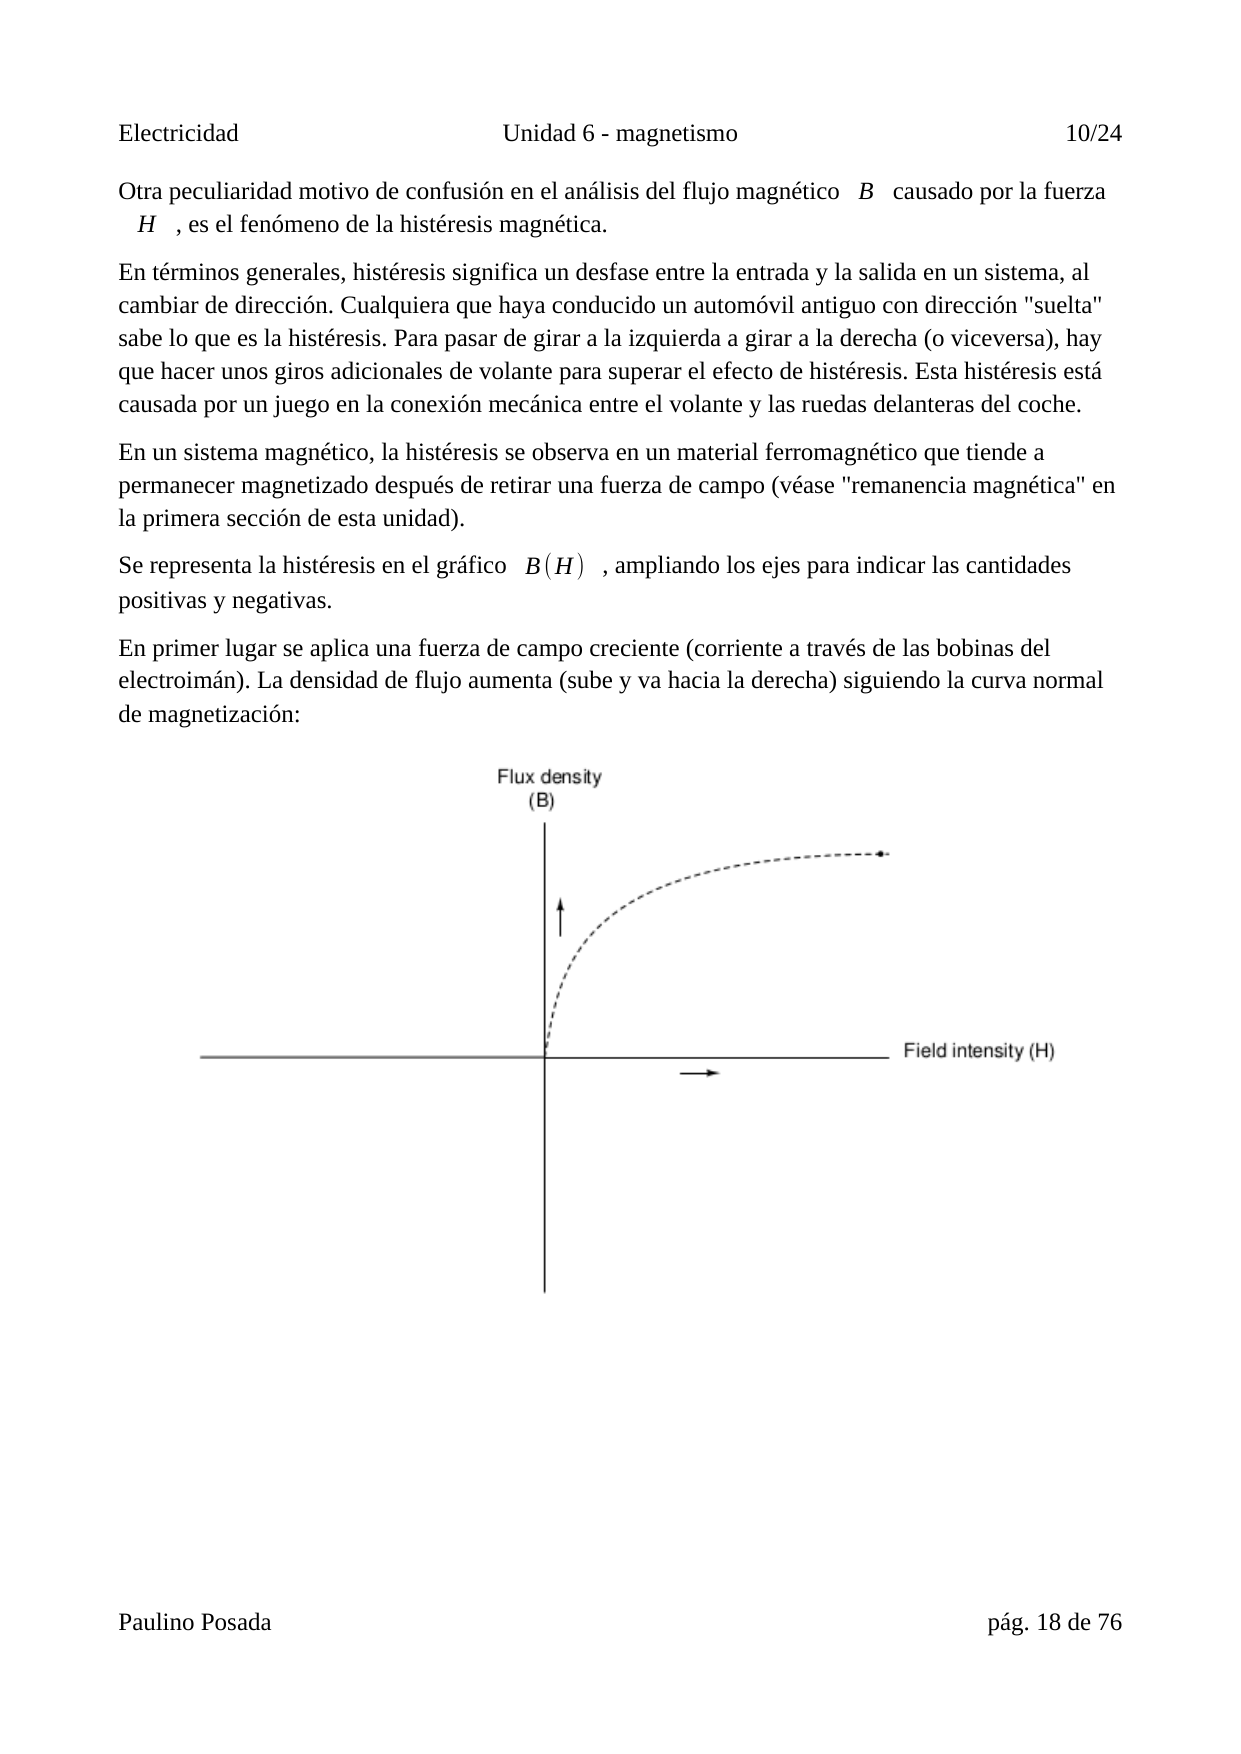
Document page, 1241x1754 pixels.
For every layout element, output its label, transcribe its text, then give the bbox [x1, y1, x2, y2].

text En términos generales, histéresis significa un desfase entre la entrada y la salida en un sistema, al cambiar de dirección. Cualquiera que haya conducido un automóvil antiguo con dirección "suelta" sabe lo que es la histéresis. Para pasar de girar a la izquierda a girar a la derecha (o viceversa), hay que hacer unos giros adicionales de volante para superar el efecto de histéresis. Esta histéresis está causada por un juego en la conexión mecánica entre el volante y las ruedas delanteras del coche. [118, 257, 1122, 418]
text Otra peculiaridad motivo de confusión en el análisis del flujo magnéticocausado por la fuerza, es el fenómeno de la histéresis magnética. [118, 176, 1122, 238]
text Se representa la histéresis en el gráfico, ampliando los ejes para indicar las cantidades positivas y negativas. [118, 550, 1122, 614]
text En primer lugar se aplica una fuerza de campo creciente (corriente a través de las bobinas del electroimán). La densidad de flujo aumenta (sube y va hacia la derecha) siguiendo la curva normal de magnetización: [118, 633, 1122, 727]
picture [144, 746, 1096, 1311]
text En un sistema magnético, la histéresis se observa en un material ferromagnético que tiende a permanecer magnetizado después de retirar una fuerza de campo (véase "remanencia magnética" en la primera sección de esta unidad). [118, 437, 1122, 531]
